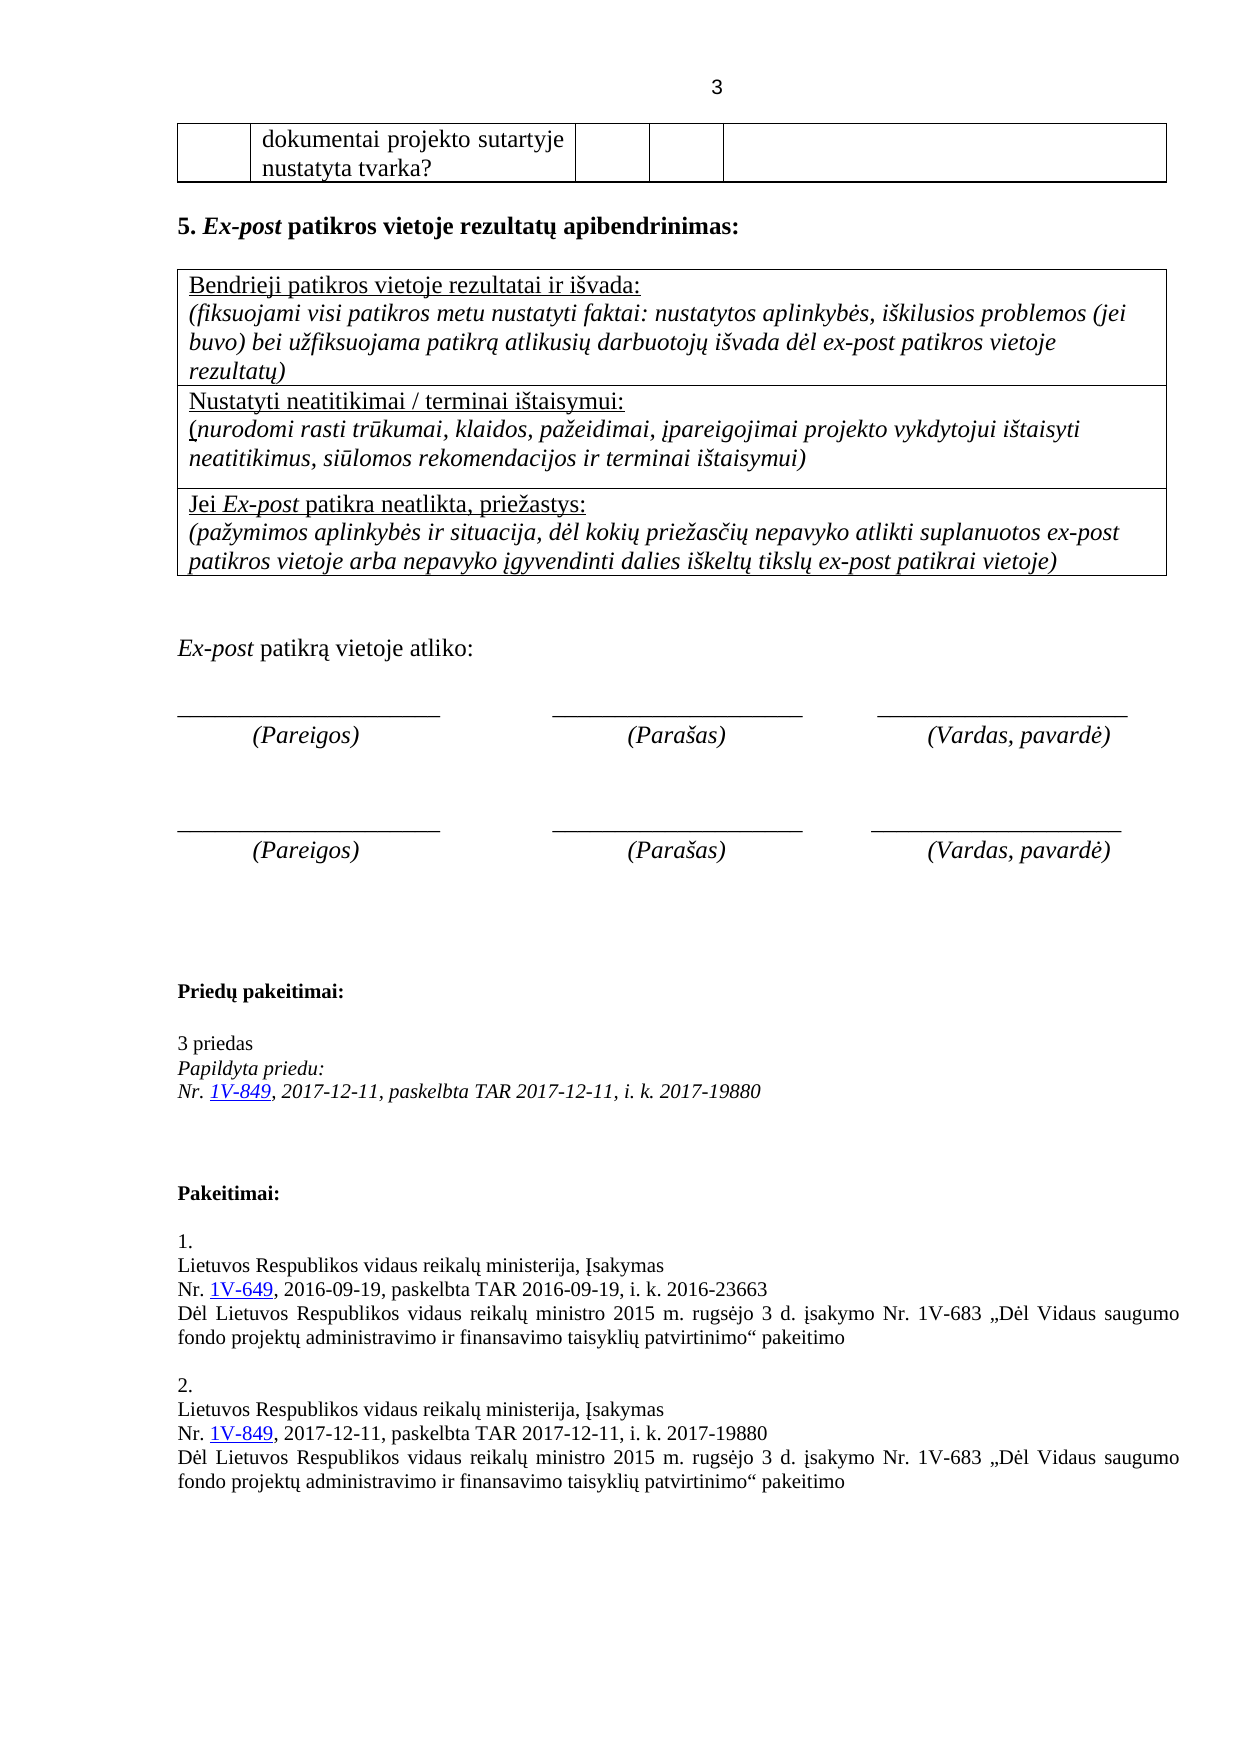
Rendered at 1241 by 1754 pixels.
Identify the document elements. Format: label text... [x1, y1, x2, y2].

text 2. [177, 1373, 1181, 1397]
text 3 priedas [177, 1031, 1181, 1055]
text Ex-post patikrą vietoje atliko: [177, 633, 1181, 662]
text Pakeitimai: [177, 1180, 1181, 1204]
text _____________________ ____________________ ____________________ [177, 806, 1181, 835]
table_cell [576, 124, 649, 181]
text Nr. 1V-849, 2017-12-11, paskelbta TAR 2017-12-11, i. k. 2017-19880 [177, 1421, 1181, 1445]
text Dėl Lietuvos Respublikos vidaus reikalų ministro 2015 m. rugsėjo 3 d. įsakymo Nr. 1V-683 „Dėl Vidaus saugumo fondo projektų administravimo ir finansavimo taisyklių patvirtinimo“ pakeitimo [177, 1445, 1181, 1493]
table_cell [178, 124, 250, 181]
text Nr. 1V-649, 2016-09-19, paskelbta TAR 2016-09-19, i. k. 2016-23663 [177, 1277, 1181, 1301]
table_cell [724, 124, 1166, 181]
table_cell Nustatyti neatitikimai / terminai ištaisymui: (nurodomi rasti trūkumai, klaidos, pažeidimai, įpareigojimai projekto vykdytojui ištaisyti neatitikimus, siūlomos rekomendacijos ir terminai ištaisymui) [178, 386, 1166, 488]
table_cell dokumentai projekto sutartyje nustatyta tvarka? [251, 124, 575, 181]
table_header Bendrieji patikros vietoje rezultatai ir išvada: (fiksuojami visi patikros metu nustatyti faktai: nustatytos aplinkybės, iškilusios problemos (jei buvo) bei užfiksuojama patikrą atlikusių darbuotojų išvada dėl ex-post patikros vietoje rezultatų) [178, 270, 1166, 385]
table_cell Jei Ex-post patikra neatlikta, priežastys: (pažymimos aplinkybės ir situacija, dėl kokių priežasčių nepavyko atlikti suplanuotos ex-post patikros vietoje arba nepavyko įgyvendinti dalies iškeltų tikslų ex-post patikrai vietoje) [178, 489, 1166, 575]
text (Pareigos) (Parašas) (Vardas, pavardė) [177, 835, 1181, 863]
text (Pareigos) (Parašas) (Vardas, pavardė) [177, 720, 1181, 748]
text Dėl Lietuvos Respublikos vidaus reikalų ministro 2015 m. rugsėjo 3 d. įsakymo Nr. 1V-683 „Dėl Vidaus saugumo fondo projektų administravimo ir finansavimo taisyklių patvirtinimo“ pakeitimo [177, 1301, 1181, 1349]
text Lietuvos Respublikos vidaus reikalų ministerija, Įsakymas [177, 1397, 1181, 1421]
text Nr. 1V-849, 2017-12-11, paskelbta TAR 2017-12-11, i. k. 2017-19880 [177, 1079, 1181, 1103]
table_cell [650, 124, 723, 181]
text Lietuvos Respublikos vidaus reikalų ministerija, Įsakymas [177, 1253, 1181, 1277]
text _____________________ ____________________ ____________________ [177, 691, 1181, 720]
text 1. [177, 1228, 1181, 1253]
text Priedų pakeitimai: [177, 978, 1181, 1003]
text Papildyta priedu: [177, 1055, 1181, 1079]
text 5. Ex-post patikros vietoje rezultatų apibendrinimas: [177, 211, 1181, 240]
